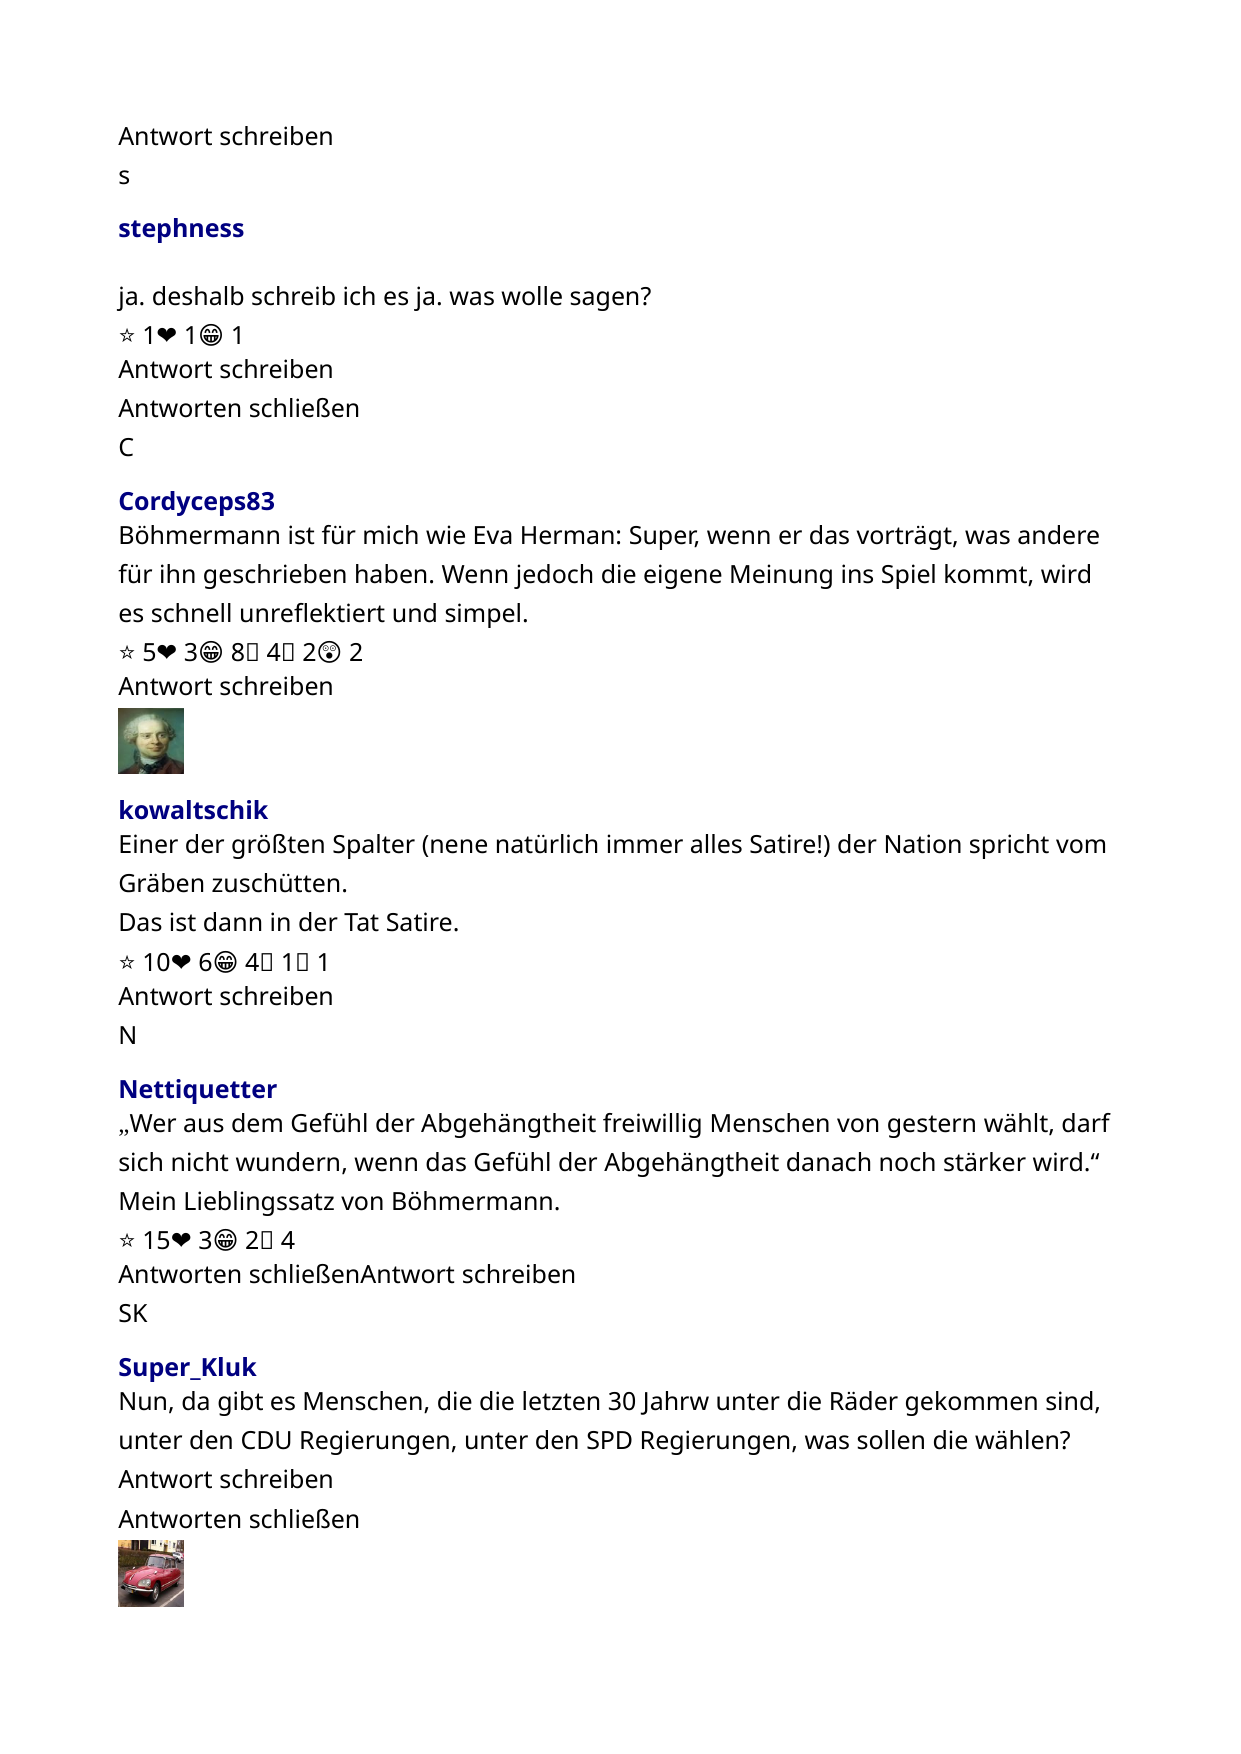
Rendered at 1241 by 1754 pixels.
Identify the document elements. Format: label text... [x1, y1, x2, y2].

text Antwort schreiben [118, 351, 1122, 385]
text Antwort schreiben [118, 1462, 1122, 1496]
text SK [118, 1296, 1122, 1330]
text ⭐️ 1❤️ 1😁 1 [118, 317, 1122, 351]
text ja. deshalb schreib ich es ja. was wolle sagen? [118, 278, 1122, 312]
text s [118, 157, 1122, 191]
text ⭐️ 15❤️ 3😁 2🤨 4 [118, 1223, 1122, 1257]
text ⭐️ 5❤️ 3😁 8🙁 4🤨 2😲 2 [118, 635, 1122, 669]
text Das ist dann in der Tat Satire. [118, 905, 1122, 939]
text ⭐️ 10❤️ 6😁 4🙁 1🤨 1 [118, 944, 1122, 978]
text Antworten schließen [118, 1501, 1122, 1535]
subtitle kowaltschik [118, 793, 1122, 827]
text C [118, 430, 1122, 464]
text Böhmermann ist für mich wie Eva Herman: Super, wenn er das vorträgt, was andere für ihn geschrieben haben. Wenn jedoch die eigene Meinung ins Spiel kommt, wird es schnell unreflektiert und simpel. [118, 517, 1122, 630]
text „Wer aus dem Gefühl der Abgehängtheit freiwillig Menschen von gestern wählt, darf sich nicht wundern, wenn das Gefühl der Abgehängtheit danach noch stärker wird.“ [118, 1105, 1122, 1178]
text Antworten schließenAntwort schreiben [118, 1257, 1122, 1291]
text Einer der größten Spalter (nene natürlich immer alles Satire!) der Nation spricht vom Gräben zuschütten. [118, 827, 1122, 900]
text Nun, da gibt es Menschen, die die letzten 30 Jahrw unter die Räder gekommen sind, unter den CDU Regierungen, unter den SPD Regierungen, was sollen die wählen? [118, 1384, 1122, 1457]
text Antwort schreiben [118, 669, 1122, 703]
subtitle Cordyceps83 [118, 483, 1122, 517]
picture [118, 1540, 184, 1607]
subtitle Super_Kluk [118, 1350, 1122, 1384]
text Antworten schließen [118, 391, 1122, 424]
text N [118, 1017, 1122, 1052]
picture [118, 708, 184, 774]
text Antwort schreiben [118, 118, 1122, 152]
text Mein Lieblingssatz von Böhmermann. [118, 1184, 1122, 1218]
text Antwort schreiben [118, 978, 1122, 1012]
subtitle Nettiquetter [118, 1071, 1122, 1105]
subtitle stephness [118, 211, 1122, 245]
